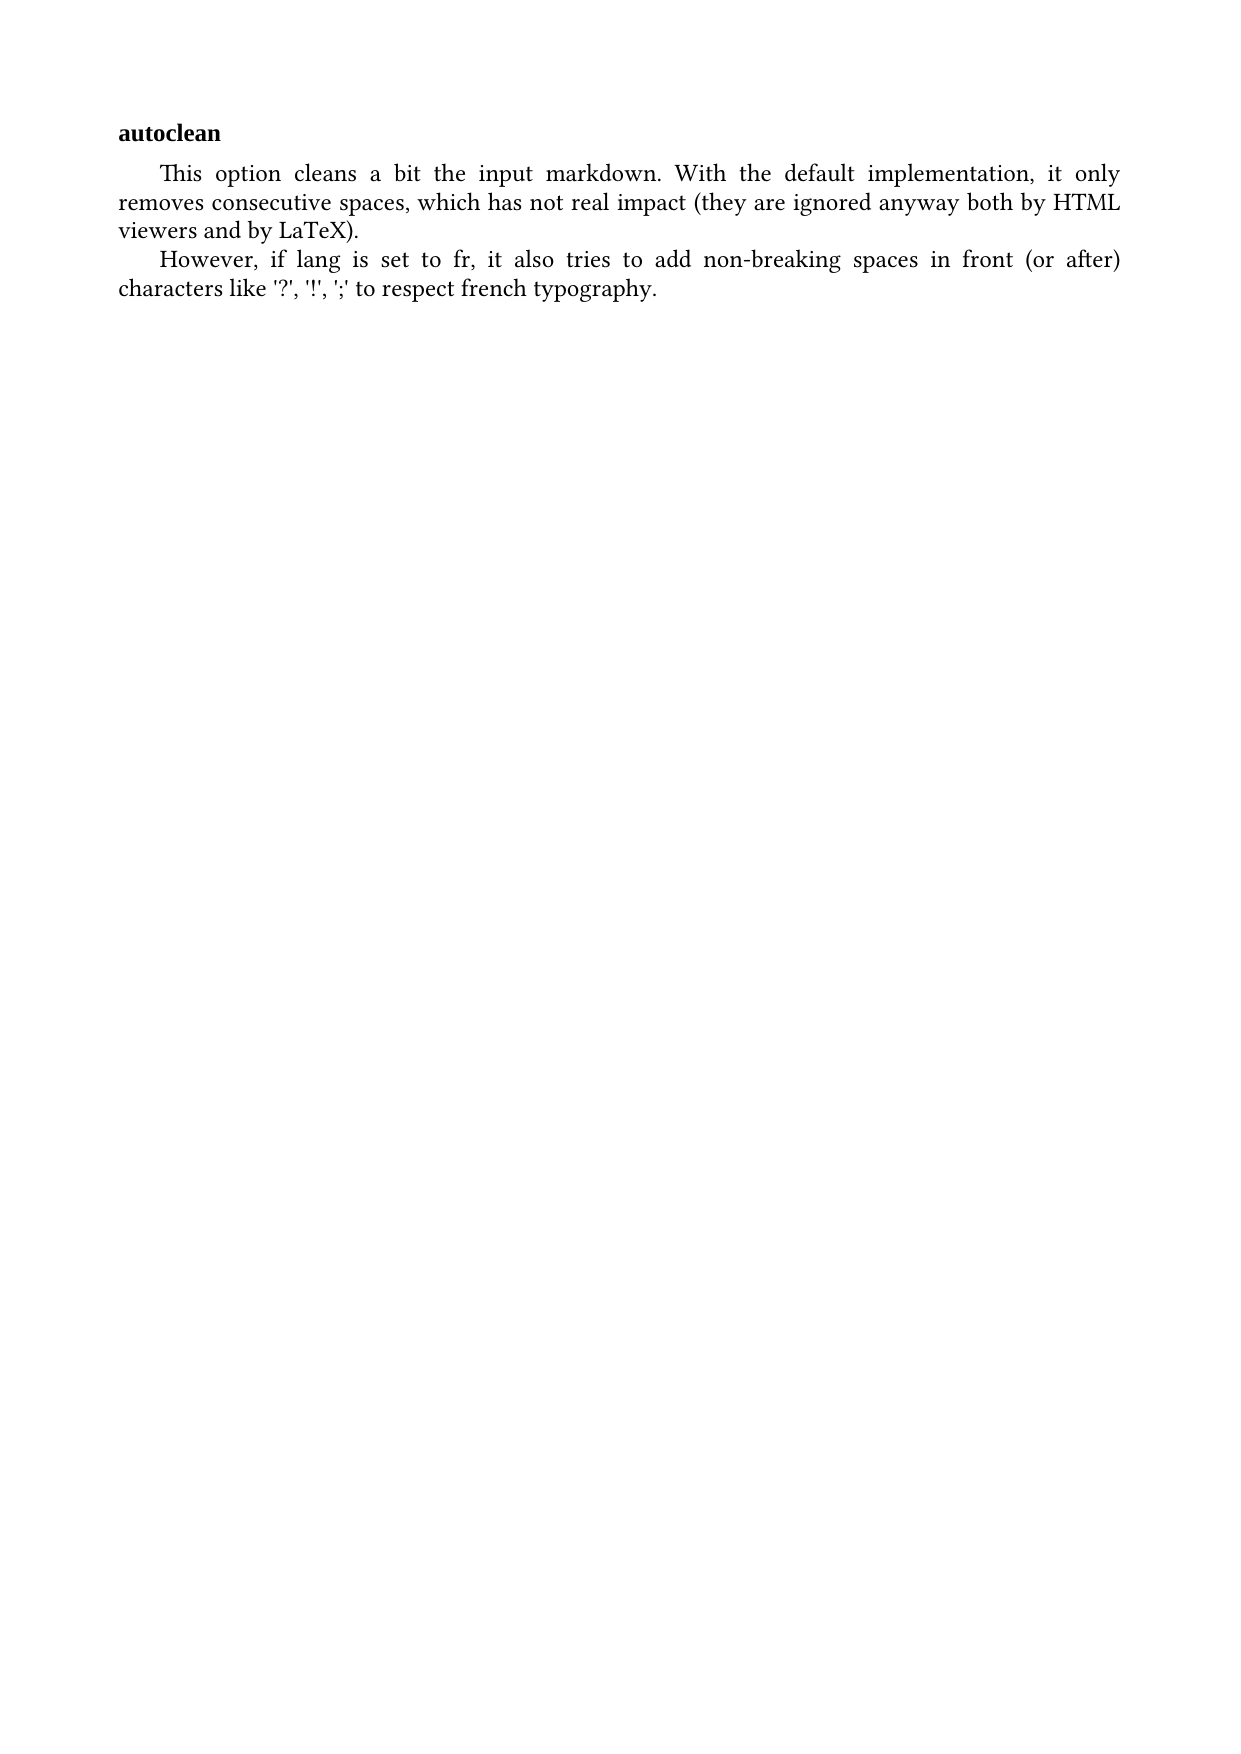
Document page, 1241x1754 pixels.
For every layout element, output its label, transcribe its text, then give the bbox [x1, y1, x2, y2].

subtitle autoclean [118, 118, 1122, 147]
text However, if lang is set to fr, it also tries to add non-breaking spaces in front (or after) characters like '?', '!', ';' to respect french typography. [118, 245, 1122, 302]
text This option cleans a bit the input markdown. With the default implementation, it only removes consecutive spaces, which has not real impact (they are ignored anyway both by HTML viewers and by LaTeX). [118, 159, 1122, 245]
